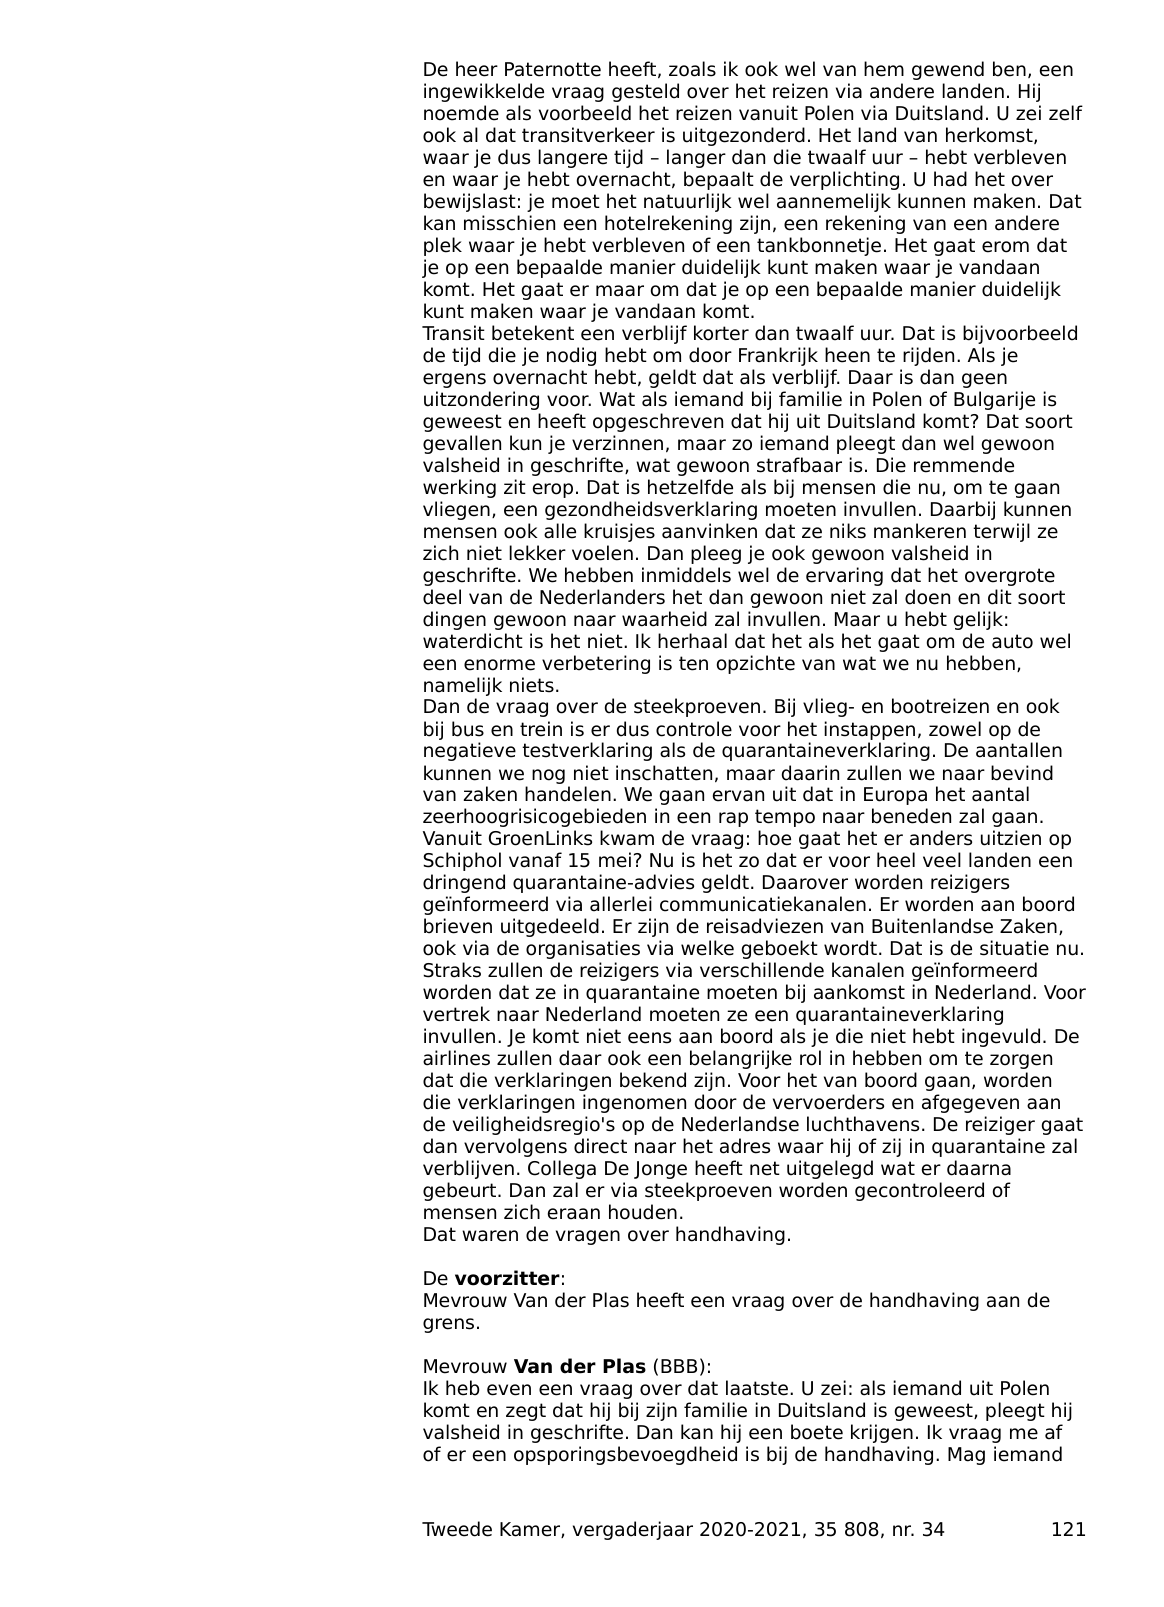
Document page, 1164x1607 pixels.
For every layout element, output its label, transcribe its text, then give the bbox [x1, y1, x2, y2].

text Transit betekent een verblijf korter dan twaalf uur. Dat is bijvoorbeeld de tijd die je nodig hebt om door Frankrijk heen te rijden. Als je ergens overnacht hebt, geldt dat als verblijf. Daar is dan geen uitzondering voor. Wat als iemand bij familie in Polen of Bulgarije is geweest en heeft opgeschreven dat hij uit Duitsland komt? Dat soort gevallen kun je verzinnen, maar zo iemand pleegt dan wel gewoon valsheid in geschrifte, wat gewoon strafbaar is. Die remmende werking zit erop. Dat is hetzelfde als bij mensen die nu, om te gaan vliegen, een gezondheidsverklaring moeten invullen. Daarbij kunnen mensen ook alle kruisjes aanvinken dat ze niks mankeren terwijl ze zich niet lekker voelen. Dan pleeg je ook gewoon valsheid in geschrifte. We hebben inmiddels wel de ervaring dat het overgrote deel van de Nederlanders het dan gewoon niet zal doen en dit soort dingen gewoon naar waarheid zal invullen. Maar u hebt gelijk: waterdicht is het niet. Ik herhaal dat het als het gaat om de auto wel een enorme verbetering is ten opzichte van wat we nu hebben, namelijk niets. [422, 323, 1087, 696]
text Dan de vraag over de steekproeven. Bij vlieg- en bootreizen en ook bij bus en trein is er dus controle voor het instappen, zowel op de negatieve testverklaring als de quarantaineverklaring. De aantallen kunnen we nog niet inschatten, maar daarin zullen we naar bevind van zaken handelen. We gaan ervan uit dat in Europa het aantal zeerhoogrisicogebieden in een rap tempo naar beneden zal gaan. [422, 696, 1087, 828]
text Ik heb even een vraag over dat laatste. U zei: als iemand uit Polen komt en zegt dat hij bij zijn familie in Duitsland is geweest, pleegt hij valsheid in geschrifte. Dan kan hij een boete krijgen. Ik vraag me af of er een opsporingsbevoegdheid is bij de handhaving. Mag iemand [422, 1378, 1087, 1466]
text Dat waren de vragen over handhaving. [422, 1224, 1087, 1246]
text De voorzitter: [422, 1268, 1087, 1290]
text Mevrouw Van der Plas (BBB): [422, 1356, 1087, 1378]
text Mevrouw Van der Plas heeft een vraag over de handhaving aan de grens. [422, 1290, 1087, 1334]
text Vanuit GroenLinks kwam de vraag: hoe gaat het er anders uitzien op Schiphol vanaf 15 mei? Nu is het zo dat er voor heel veel landen een dringend quarantaine-advies geldt. Daarover worden reizigers geïnformeerd via allerlei communicatiekanalen. Er worden aan boord brieven uitgedeeld. Er zijn de reisadviezen van Buitenlandse Zaken, ook via de organisaties via welke geboekt wordt. Dat is de situatie nu. Straks zullen de reizigers via verschillende kanalen geïnformeerd worden dat ze in quarantaine moeten bij aankomst in Nederland. Voor vertrek naar Nederland moeten ze een quarantaineverklaring invullen. Je komt niet eens aan boord als je die niet hebt ingevuld. De airlines zullen daar ook een belangrijke rol in hebben om te zorgen dat die verklaringen bekend zijn. Voor het van boord gaan, worden die verklaringen ingenomen door de vervoerders en afgegeven aan de veiligheidsregio's op de Nederlandse luchthavens. De reiziger gaat dan vervolgens direct naar het adres waar hij of zij in quarantaine zal verblijven. Collega De Jonge heeft net uitgelegd wat er daarna gebeurt. Dan zal er via steekproeven worden gecontroleerd of mensen zich eraan houden. [422, 828, 1087, 1224]
text De heer Paternotte heeft, zoals ik ook wel van hem gewend ben, een ingewikkelde vraag gesteld over het reizen via andere landen. Hij noemde als voorbeeld het reizen vanuit Polen via Duitsland. U zei zelf ook al dat transitverkeer is uitgezonderd. Het land van herkomst, waar je dus langere tijd – langer dan die twaalf uur – hebt verbleven en waar je hebt overnacht, bepaalt de verplichting. U had het over bewijslast: je moet het natuurlijk wel aannemelijk kunnen maken. Dat kan misschien een hotelrekening zijn, een rekening van een andere plek waar je hebt verbleven of een tankbonnetje. Het gaat erom dat je op een bepaalde manier duidelijk kunt maken waar je vandaan komt. Het gaat er maar om dat je op een bepaalde manier duidelijk kunt maken waar je vandaan komt. [422, 59, 1087, 323]
